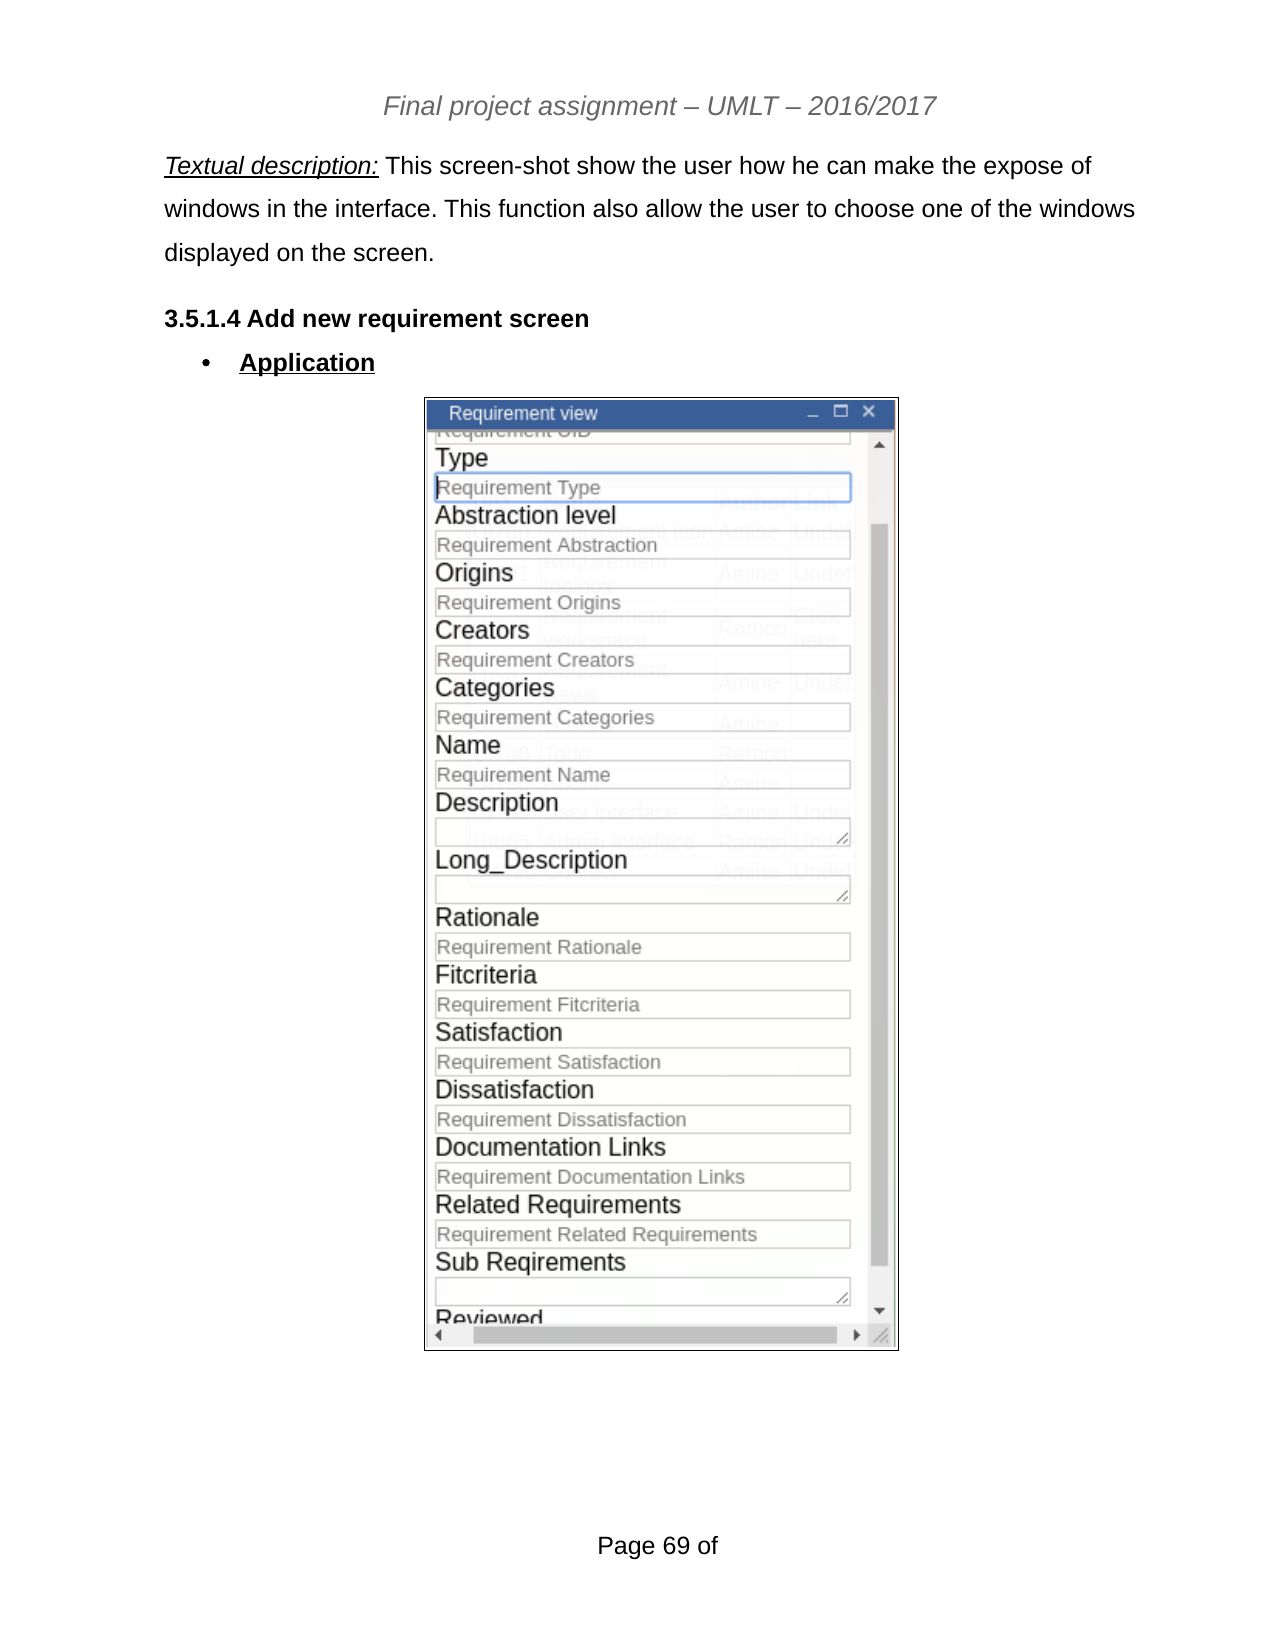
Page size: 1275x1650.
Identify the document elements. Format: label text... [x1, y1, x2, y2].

text Textual description: This screen-shot show the user how he can make the expose of windows in the interface. This function also allow the user to choose one of the windows displayed on the screen. [164, 151, 1158, 266]
subtitle 3.5.1.4 Add new requirement screen [164, 304, 1158, 333]
picture [426, 400, 896, 1347]
list Application [202, 348, 1158, 377]
